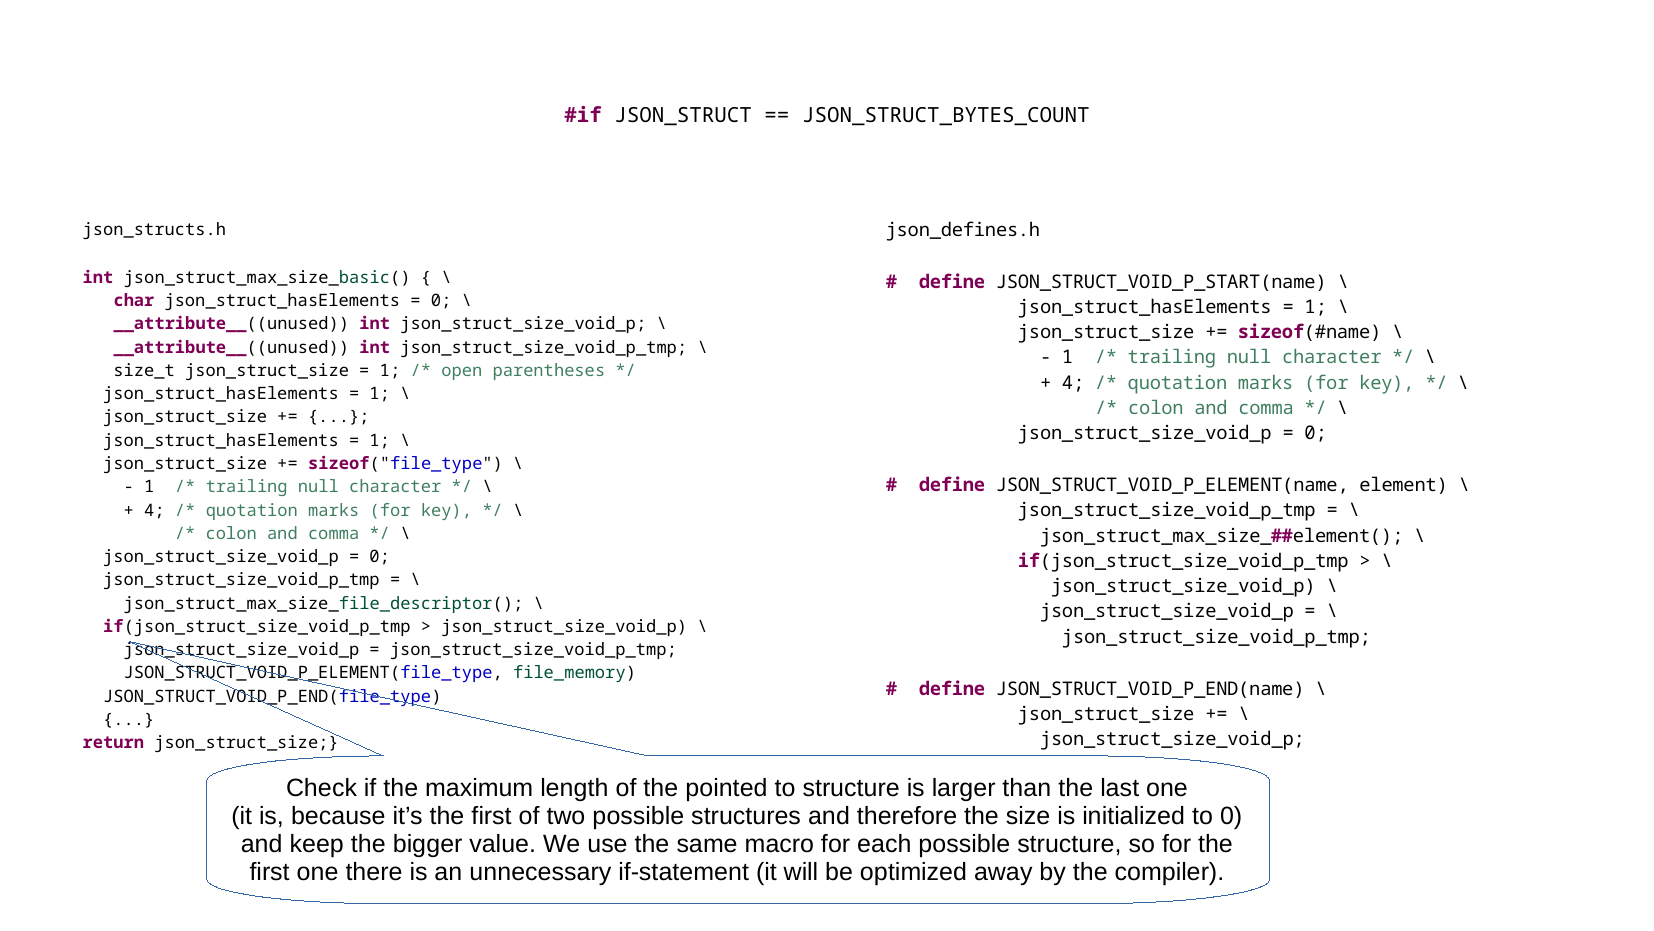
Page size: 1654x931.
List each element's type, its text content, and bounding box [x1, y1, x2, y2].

list json_structs.h int json_struct_max_size_basic() { \ char json_struct_hasElements = 0; \ __attribute__((unused)) int json_struct_size_void_p; \ __attribute__((unused)) int json_struct_size_void_p_tmp; \ size_t json_struct_size = 1; /* open parentheses */ json_struct_hasElements = 1; \ json_struct_size += {...}; json_struct_hasElements = 1; \ json_struct_size += sizeof("file_type") \ - 1 /* trailing null character */ \ + 4; /* quotation marks (for key), */ \ /* colon and comma */ \ json_struct_size_void_p = 0; json_struct_size_void_p_tmp = \ json_struct_max_size_file_descriptor(); \ if(json_struct_size_void_p_tmp > json_struct_size_void_p) \ json_struct_size_void_p = json_struct_size_void_p_tmp; JSON_STRUCT_VOID_P_ELEMENT(file_type, file_memory) JSON_STRUCT_VOID_P_END(file_type) {...} return json_struct_size;} [82, 217, 827, 758]
title #if JSON_STRUCT == JSON_STRUCT_BYTES_COUNT [82, 37, 1571, 193]
list json_defines.h # define JSON_STRUCT_VOID_P_START(name) \ json_struct_hasElements = 1; \ json_struct_size += sizeof(#name) \ - 1 /* trailing null character */ \ + 4; /* quotation marks (for key), */ \ /* colon and comma */ \ json_struct_size_void_p = 0; # define JSON_STRUCT_VOID_P_ELEMENT(name, element) \ json_struct_size_void_p_tmp = \ json_struct_max_size_##element(); \ if(json_struct_size_void_p_tmp > \ json_struct_size_void_p) \ json_struct_size_void_p = \ json_struct_size_void_p_tmp; # define JSON_STRUCT_VOID_P_END(name) \ json_struct_size += \ json_struct_size_void_p; [885, 216, 1571, 756]
text_box Check if the maximum length of the pointed to structure is larger than the last one (it is, because it’s the first of two possible structures and therefore the size is initialized to 0) and keep the bigger value. We use the same macro for each possible structure, so for the first one there is an unnecessary if-statement (it will be optimized away by the compiler). [129, 641, 1270, 904]
